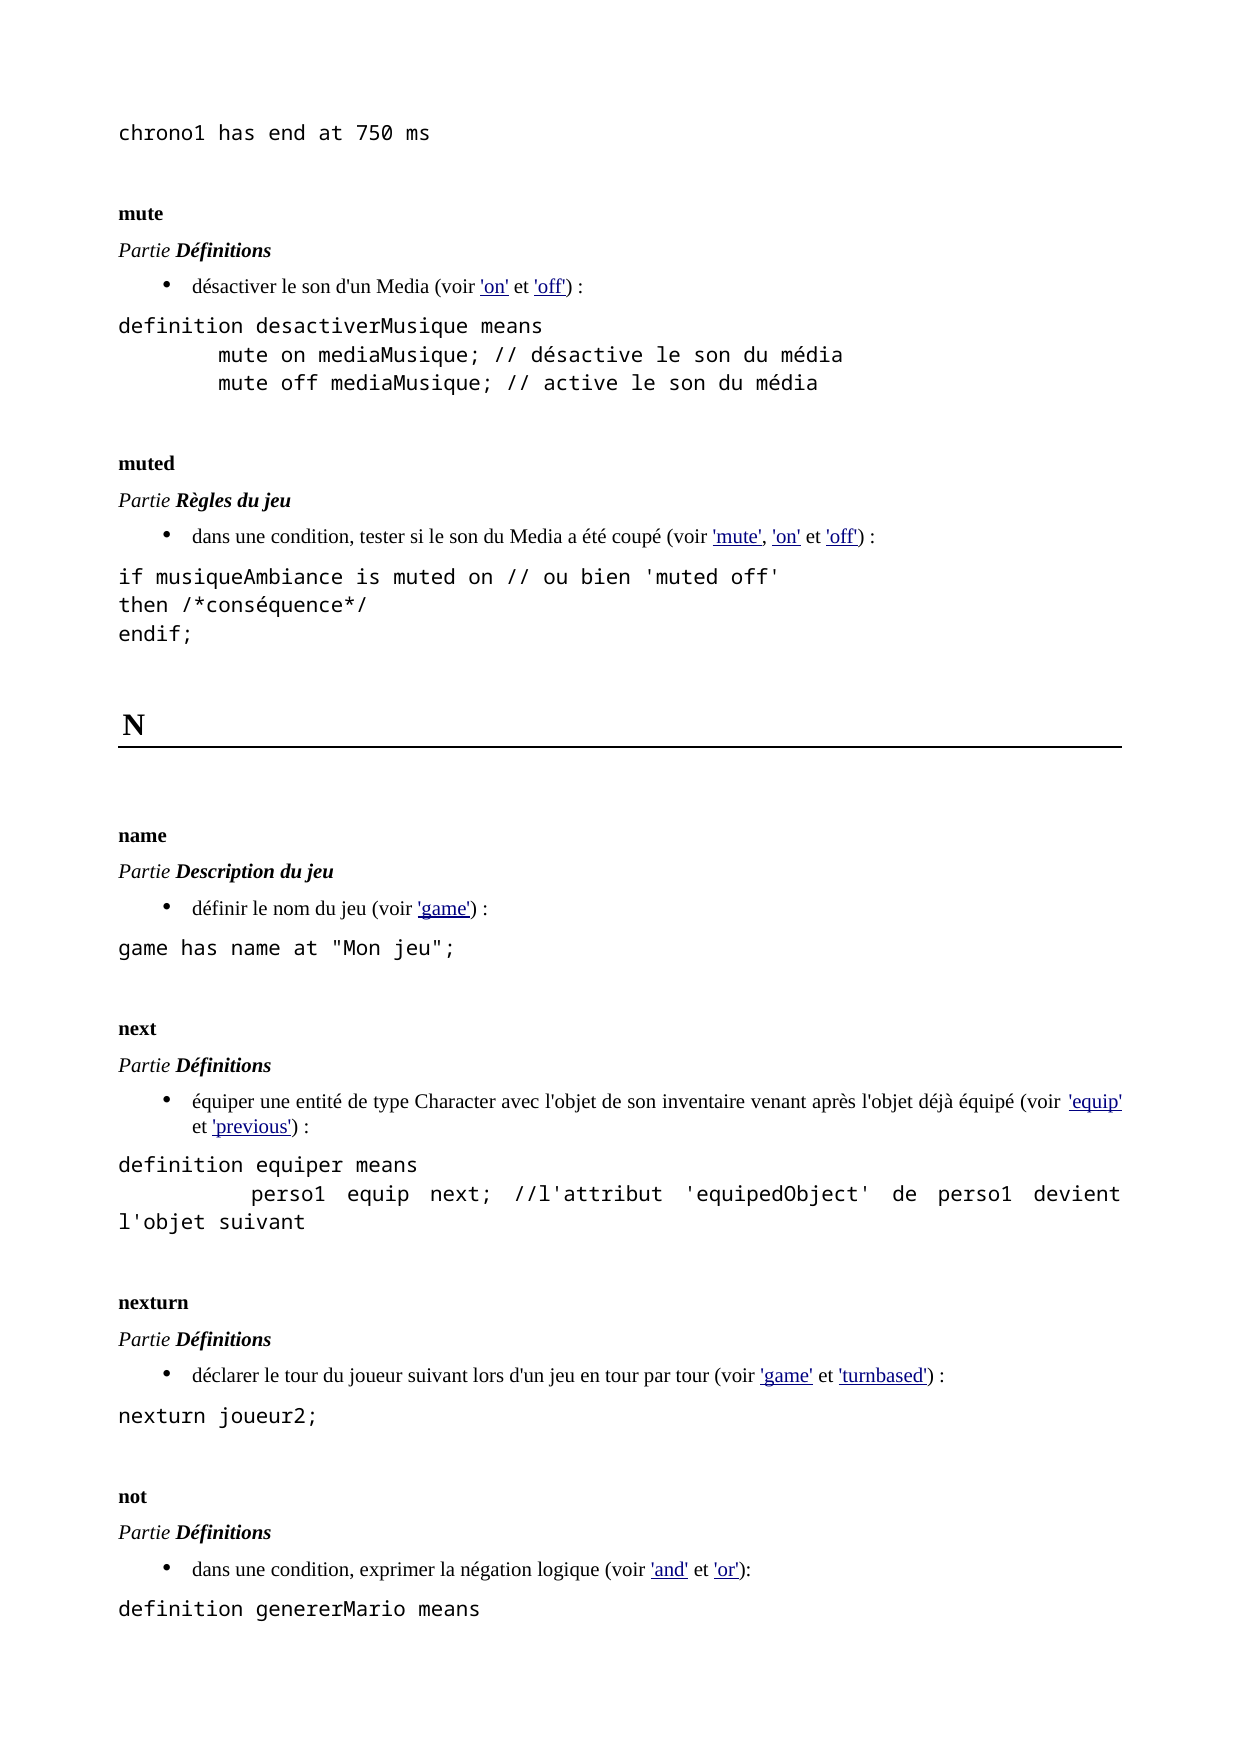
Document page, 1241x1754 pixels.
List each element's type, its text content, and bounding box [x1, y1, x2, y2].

text chrono1 has end at 750 ms [118, 118, 1122, 147]
text definition equiper means [118, 1151, 1122, 1179]
text definition desactiverMusique means [118, 312, 1122, 340]
subtitle next [118, 1016, 1122, 1040]
text Partie Définitions [118, 1052, 1122, 1077]
text then /*conséquence*/ [118, 590, 1122, 619]
subtitle muted [118, 451, 1122, 475]
list désactiver le son d'un Media (voir 'on' et 'off') : [162, 274, 1122, 299]
list définir le nom du jeu (voir 'game') : [162, 896, 1122, 921]
text mute on mediaMusique; // désactive le son du média [118, 340, 1122, 368]
text if musiqueAmbiance is muted on // ou bien 'muted off' [118, 562, 1122, 590]
text Partie Définitions [118, 1520, 1122, 1544]
list équiper une entité de type Character avec l'objet de son inventaire venant après l'objet déjà équipé (voir 'equip' et 'previous') : [162, 1089, 1122, 1138]
list dans une condition, exprimer la négation logique (voir 'and' et 'or'): [162, 1557, 1122, 1582]
text endif; [118, 619, 1122, 647]
text Partie Définitions [118, 1327, 1122, 1351]
text perso1 equip next; //l'attribut 'equipedObject' de perso1 devient l'objet suivant [118, 1179, 1122, 1236]
text mute off mediaMusique; // active le son du média [118, 368, 1122, 397]
list déclarer le tour du joueur suivant lors d'un jeu en tour par tour (voir 'game' et 'turnbased') : [162, 1363, 1122, 1388]
subtitle mute [118, 201, 1122, 225]
list dans une condition, tester si le son du Media a été coupé (voir 'mute', 'on' et 'off') : [162, 524, 1122, 549]
text game has name at "Mon jeu"; [118, 933, 1122, 961]
subtitle nexturn [118, 1290, 1122, 1314]
text nexturn joueur2; [118, 1401, 1122, 1429]
subtitle not [118, 1484, 1122, 1508]
subtitle N [118, 702, 1122, 746]
text Partie Définitions [118, 238, 1122, 262]
text Partie Règles du jeu [118, 488, 1122, 512]
text definition genererMario means [118, 1594, 1122, 1623]
subtitle name [118, 822, 1122, 847]
text Partie Description du jeu [118, 859, 1122, 883]
